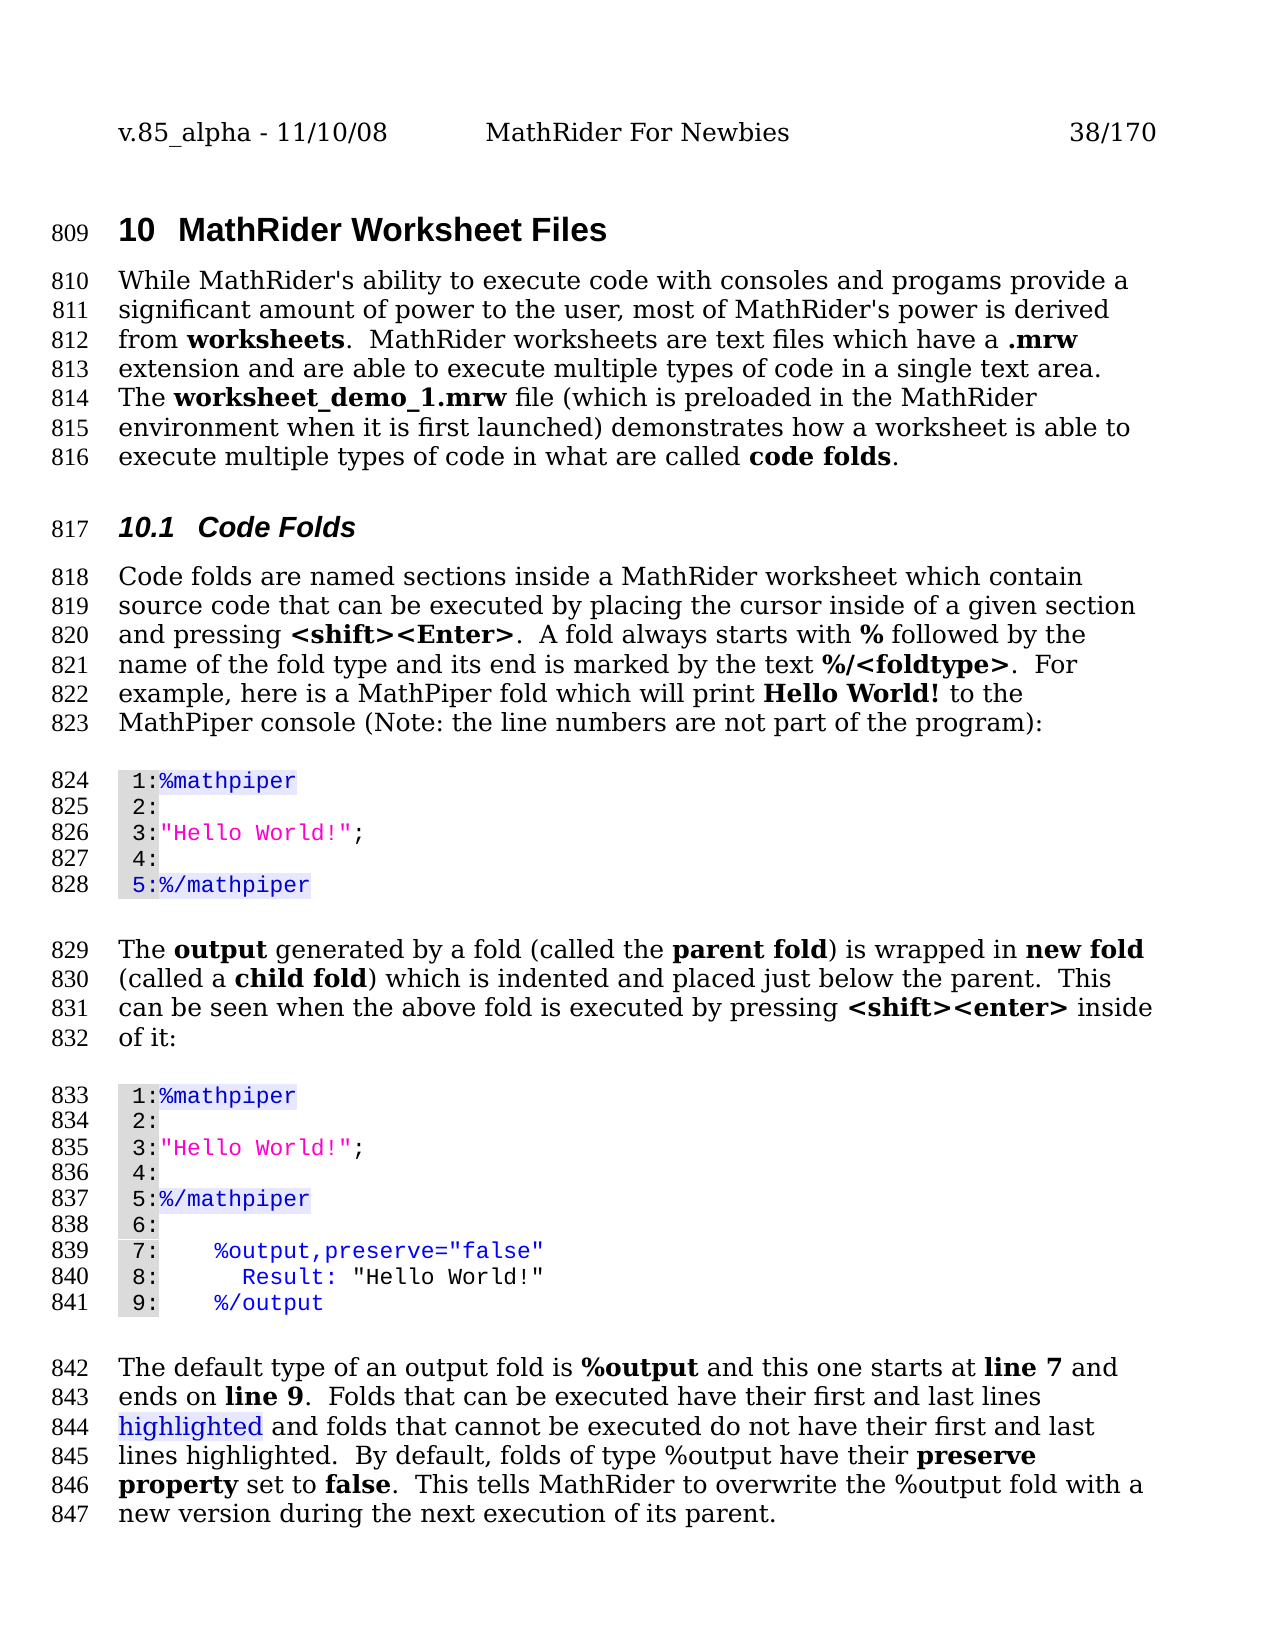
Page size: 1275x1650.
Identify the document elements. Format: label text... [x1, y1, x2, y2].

text 5:%/mathpiper [118, 873, 1157, 899]
text 8: Result: "Hello World!" [118, 1266, 1157, 1291]
text 1:%mathpiper [118, 769, 1157, 795]
text 5:%/mathpiper [118, 1188, 1157, 1214]
text While MathRider's ability to execute code with consoles and progams provide a significant amount of power to the user, most of MathRider's power is derived from worksheets. MathRider worksheets are text files which have a .mrw extension and are able to execute multiple types of code in a single text area. The worksheet_demo_1.mrw file (which is preloaded in the MathRider environment when it is first launched) demonstrates how a worksheet is able to execute multiple types of code in what are called code folds. [118, 266, 1157, 471]
text 4: [118, 1162, 1157, 1188]
text 4: [118, 847, 1157, 873]
text 6: [118, 1214, 1157, 1239]
subtitle Code Folds [118, 510, 1157, 544]
text 3:"Hello World!"; [118, 1136, 1157, 1162]
text 9: %/output [118, 1291, 1157, 1317]
text 3:"Hello World!"; [118, 821, 1157, 847]
text The default type of an output fold is %output and this one starts at line 7 and ends on line 9. Folds that can be executed have their first and last lines highlighted and folds that cannot be executed do not have their first and last lines highlighted. By default, folds of type %output have their preserve property set to false. This tells MathRider to overwrite the %output fold with a new version during the next execution of its parent. [118, 1353, 1157, 1529]
subtitle MathRider Worksheet Files [118, 210, 1157, 248]
text 7: %output,preserve="false" [118, 1239, 1157, 1266]
text 1:%mathpiper [118, 1084, 1157, 1110]
text 2: [118, 795, 1157, 821]
text The output generated by a fold (called the parent fold) is wrapped in new fold (called a child fold) which is indented and placed just below the parent. This can be seen when the above fold is executed by pressing <shift><enter> inside of it: [118, 935, 1157, 1052]
text Code folds are named sections inside a MathRider worksheet which contain source code that can be executed by placing the cursor inside of a given section and pressing <shift><Enter>. A fold always starts with % followed by the name of the fold type and its end is marked by the text %/<foldtype>. For example, here is a MathPiper fold which will print Hello World! to the MathPiper console (Note: the line numbers are not part of the program): [118, 562, 1157, 737]
text 2: [118, 1110, 1157, 1136]
